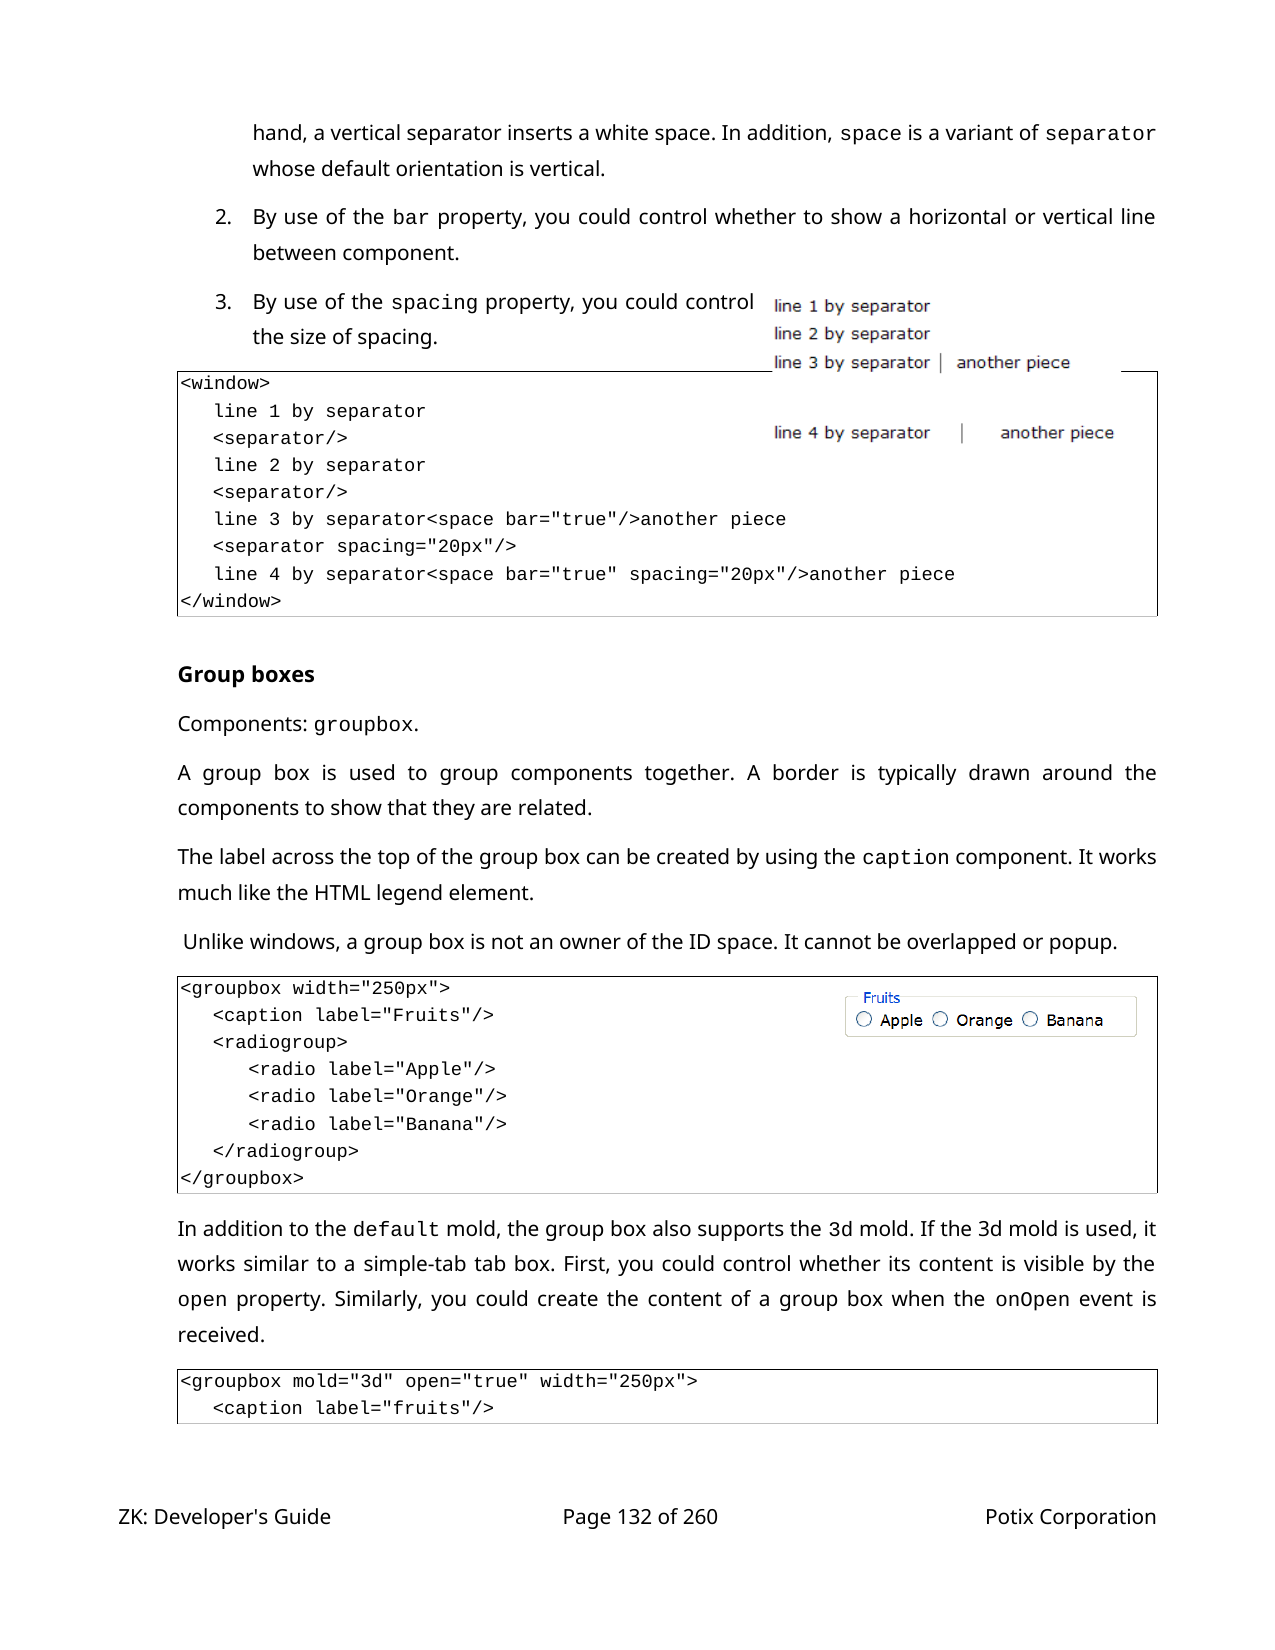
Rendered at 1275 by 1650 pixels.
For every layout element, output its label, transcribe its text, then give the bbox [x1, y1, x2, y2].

text </window> [178, 589, 1157, 616]
text <radio label="Apple"/> [178, 1057, 1157, 1081]
text Components: groupbox. [177, 709, 1157, 738]
list hand, a vertical separator inserts a white space. In addition, space is a variant of separator whose default orientation is vertical. [215, 118, 1157, 182]
text <groupbox width="250px"> [178, 977, 1157, 1000]
list By use of the bar property, you could control whether to show a horizontal or vertical line between component. [215, 202, 1157, 266]
text Unlike windows, a group box is not an owner of the ID space. It cannot be overlapped or popup. [177, 927, 1157, 955]
text </radiogroup> [178, 1139, 1157, 1163]
subtitle Group boxes [177, 658, 1157, 688]
text <radio label="Orange"/> [178, 1084, 1157, 1109]
text <radio label="Banana"/> [178, 1112, 1157, 1136]
text In addition to the default mold, the group box also supports the 3d mold. If the 3d mold is used, it works similar to a simple-tab tab box. First, you could control whether its content is visible by the open property. Similarly, you could create the content of a group box when the onOpen event is received. [177, 1214, 1157, 1348]
text [1122, 372, 1157, 396]
text <radiogroup> [178, 1030, 1157, 1054]
text <separator/> [178, 426, 1157, 450]
list By use of the spacing property, you could control the size of spacing. [215, 287, 1157, 351]
text line 2 by separator [178, 453, 1157, 477]
text A group box is used to group components together. A border is typically drawn around the components to show that they are related. [177, 758, 1157, 822]
text <groupbox mold="3d" open="true" width="250px"> [178, 1370, 1157, 1393]
picture [772, 293, 1122, 446]
text <separator/> [178, 480, 1157, 504]
text <separator spacing="20px"/> [178, 534, 1157, 559]
text <window> [178, 372, 772, 396]
text <caption label="Fruits"/> [178, 1003, 843, 1027]
text </groupbox> [178, 1166, 1157, 1193]
picture [843, 990, 1140, 1039]
text The label across the top of the group box can be created by using the caption component. It works much like the HTML legend element. [177, 842, 1157, 906]
text [1122, 398, 1157, 423]
text line 1 by separator [178, 398, 772, 423]
text line 3 by separator<space bar="true"/>another piece [178, 507, 1157, 531]
text <caption label="fruits"/> [178, 1396, 1157, 1423]
text line 4 by separator<space bar="true" spacing="20px"/>another piece [178, 562, 1157, 586]
